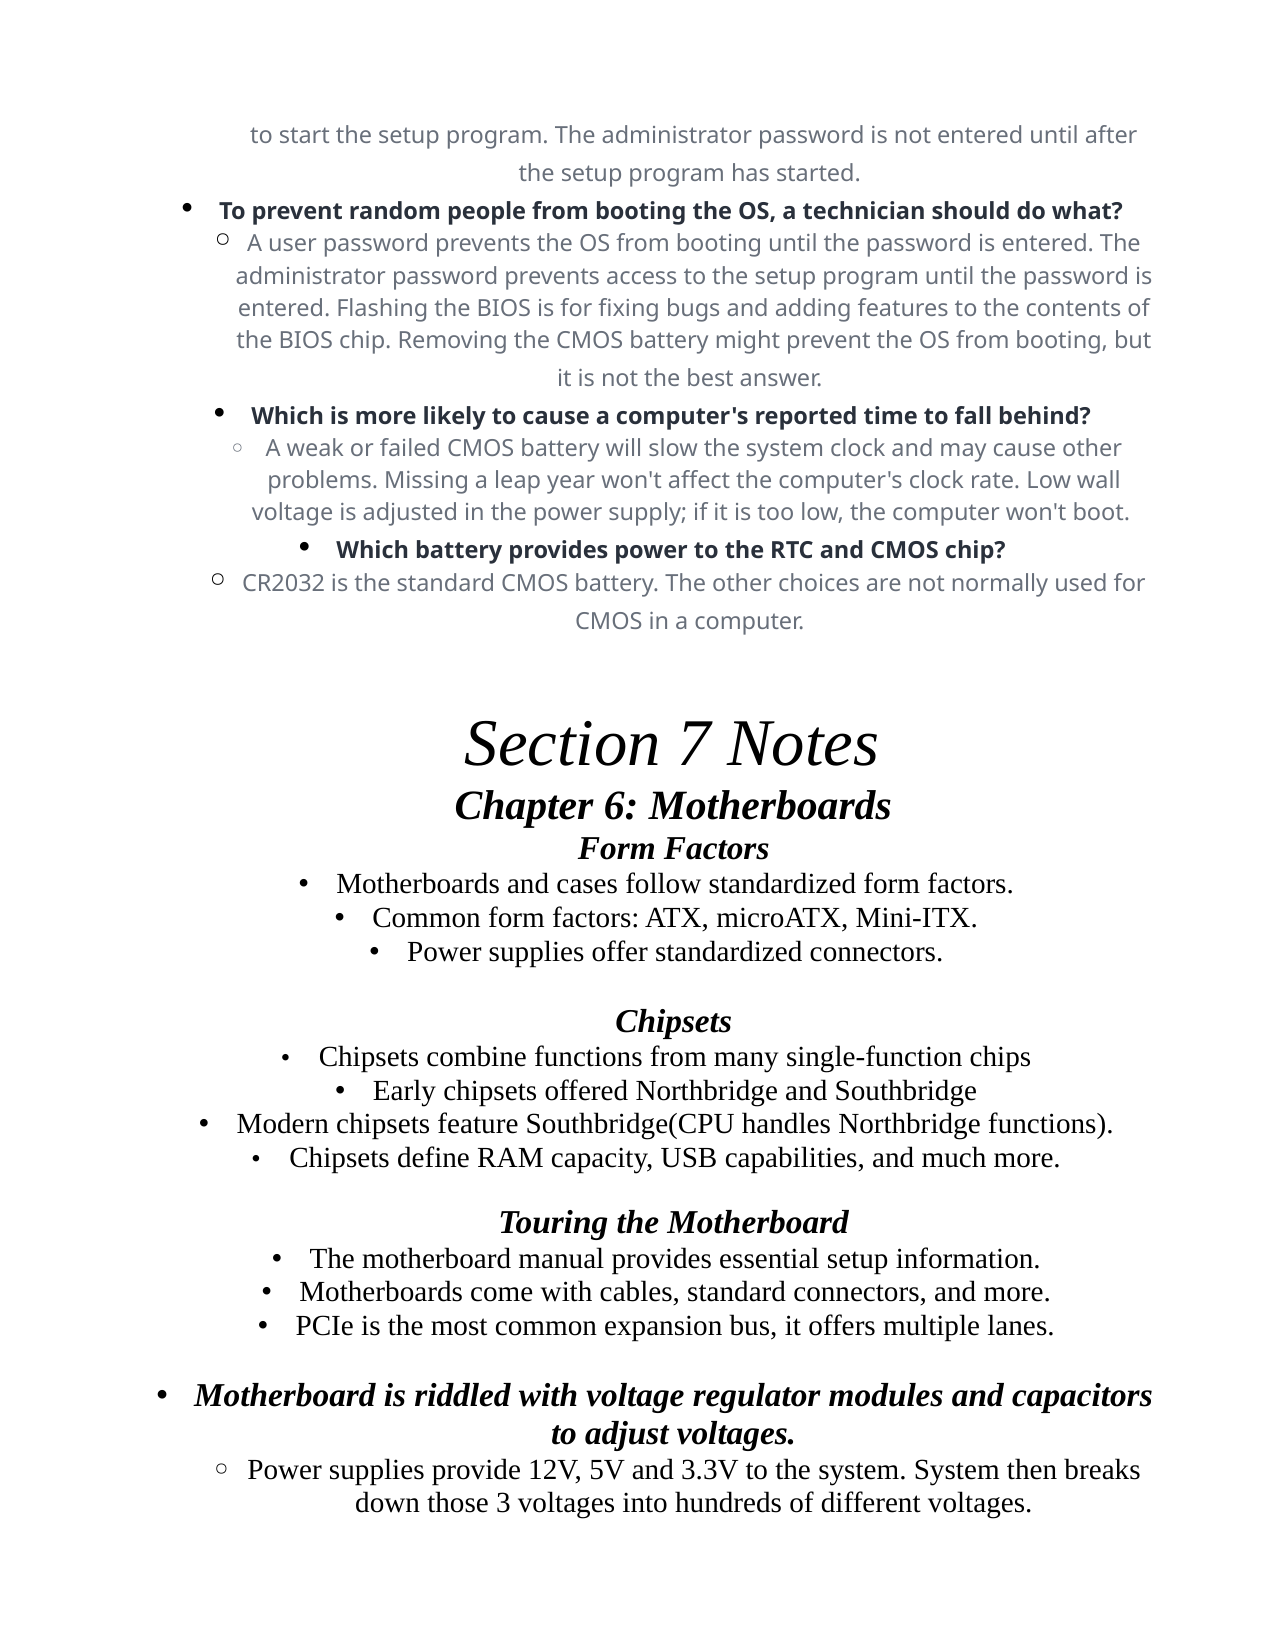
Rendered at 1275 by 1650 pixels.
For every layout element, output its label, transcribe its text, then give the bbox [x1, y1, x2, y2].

list Motherboards and cases follow standardized form factors. [156, 867, 1157, 900]
list Form Factors [156, 828, 1157, 867]
list Chapter 6: Motherboards [156, 780, 1157, 828]
list Which is more likely to cause a computer's reported time to fall behind? [156, 393, 1157, 432]
list PCIe is the most common expansion bus, it offers multiple lanes. [156, 1308, 1157, 1342]
list To prevent random people from booting the OS, a technician should do what? [156, 188, 1157, 227]
list Power supplies offer standardized connectors. [156, 934, 1157, 967]
list Chipsets define RAM capacity, USB capabilities, and much more. [156, 1140, 1157, 1174]
list Modern chipsets feature Southbridge(CPU handles Northbridge functions). [156, 1107, 1157, 1140]
list Motherboard is riddled with voltage regulator modules and capacitors to adjust voltages. [156, 1375, 1157, 1452]
list Chipsets [156, 1001, 1157, 1039]
list Motherboards come with cables, standard connectors, and more. [156, 1274, 1157, 1308]
list CR2032 is the standard CMOS battery. The other choices are not normally used for CMOS in a computer. [193, 566, 1157, 637]
list Common form factors: ATX, microATX, Mini-ITX. [156, 900, 1157, 934]
list Power supplies provide 12V, 5V and 3.3V to the system. System then breaks down those 3 voltages into hundreds of different voltages. [193, 1452, 1157, 1519]
list to start the setup program. The administrator password is not entered until after the setup program has started. [193, 118, 1157, 188]
list Chipsets combine functions from many single-function chips [156, 1039, 1157, 1073]
list A weak or failed CMOS battery will slow the system clock and may cause other problems. Missing a leap year won't affect the computer's clock rate. Low wall voltage is adjusted in the power supply; if it is too low, the computer won't boot. [193, 432, 1157, 528]
list Section 7 Notes [156, 704, 1157, 780]
list Which battery provides power to the RTC and CMOS chip? [156, 528, 1157, 566]
list A user password prevents the OS from booting until the password is entered. The administrator password prevents access to the setup program until the password is entered. Flashing the BIOS is for fixing bugs and adding features to the contents of the BIOS chip. Removing the CMOS battery might prevent the OS from booting, but it is not the best answer. [193, 227, 1157, 393]
list The motherboard manual provides essential setup information. [156, 1241, 1157, 1274]
list Touring the Motherboard [156, 1202, 1157, 1241]
list Early chipsets offered Northbridge and Southbridge [156, 1073, 1157, 1107]
